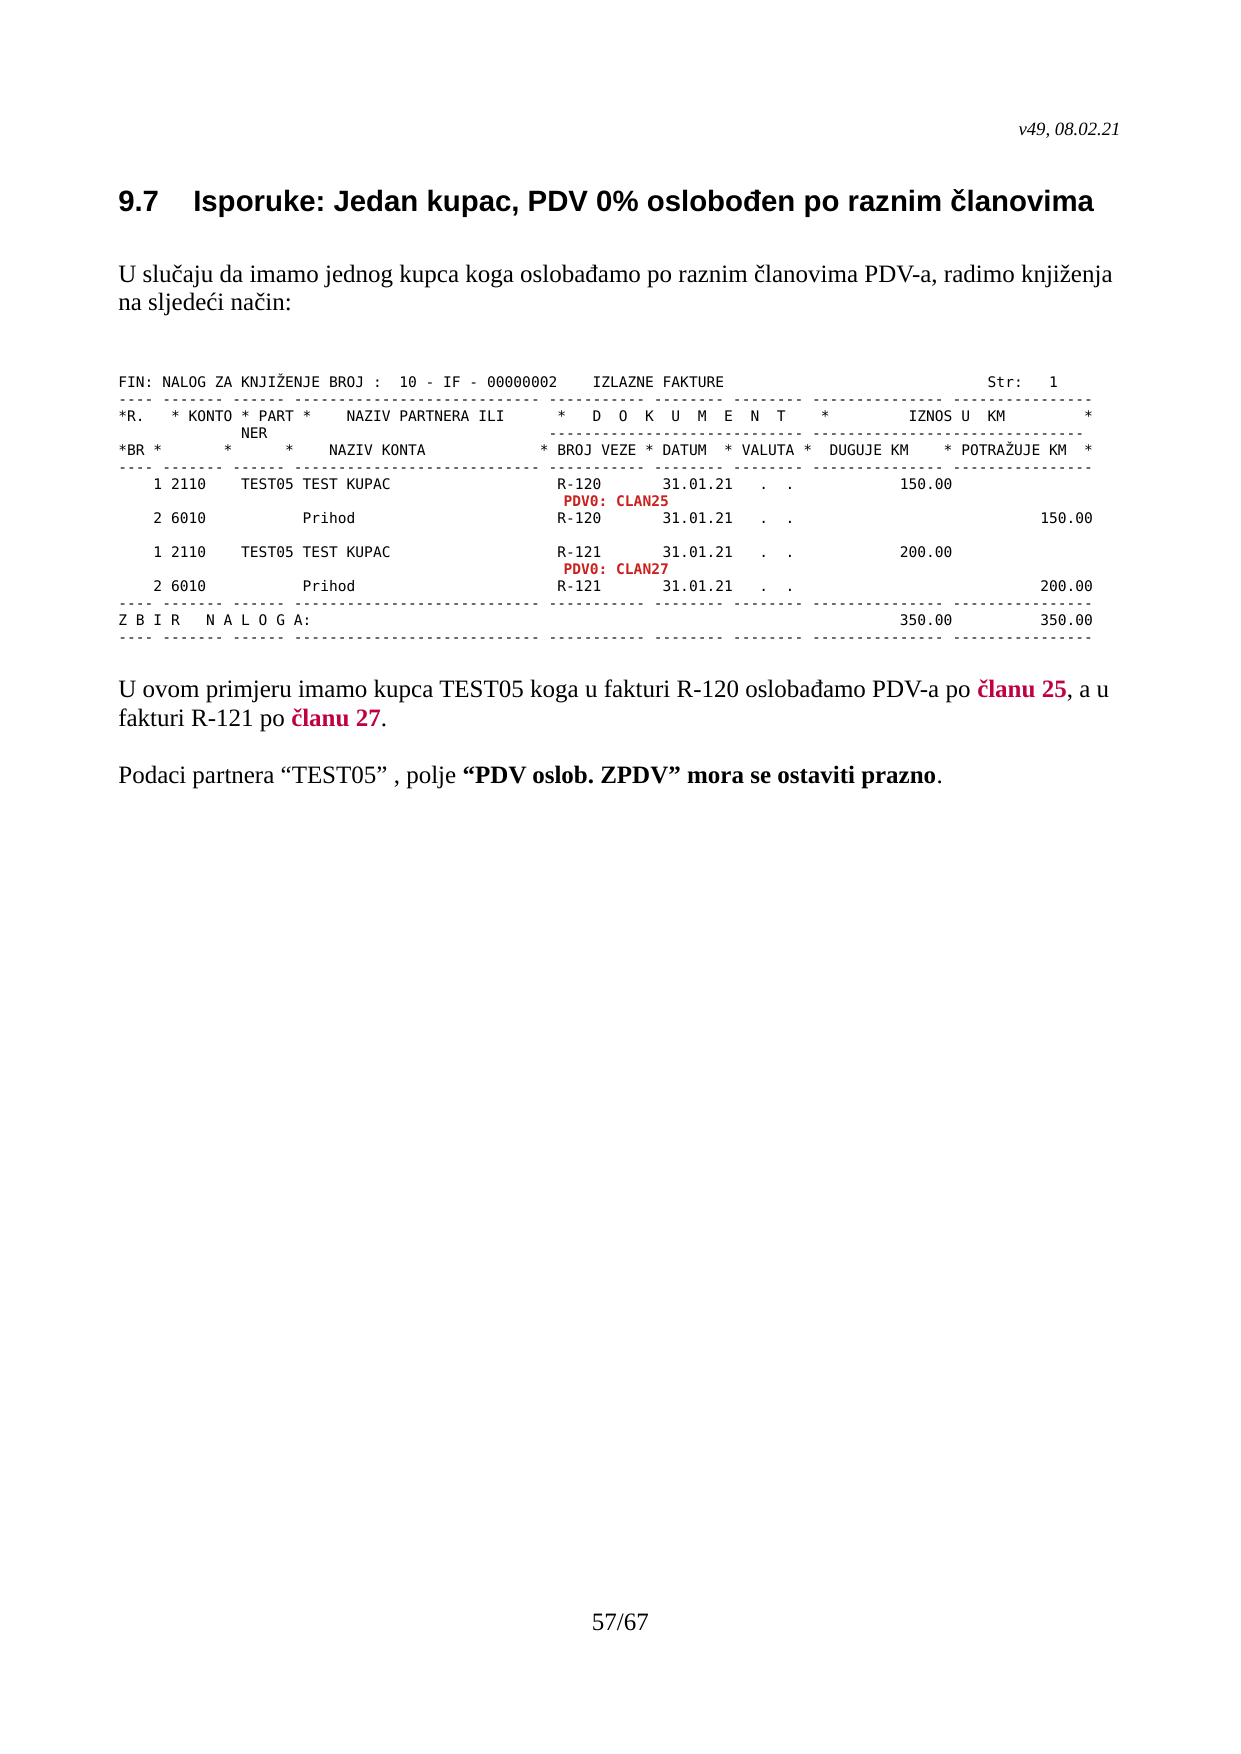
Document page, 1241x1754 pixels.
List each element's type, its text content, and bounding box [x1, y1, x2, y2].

text Z B I R N A L O G A: 350.00 350.00 [118, 611, 1122, 628]
text *R. * KONTO * PART * NAZIV PARTNERA ILI * D O K U M E N T * IZNOS U KM * [118, 408, 1122, 425]
text *BR * * * NAZIV KONTA * BROJ VEZE * DATUM * VALUTA * DUGUJE KM * POTRAŽUJE KM * [118, 442, 1122, 459]
text U slučaju da imamo jednog kupca koga oslobađamo po raznim članovima PDV-a, radimo knjiženja na sljedeći način: [118, 259, 1122, 316]
text 1 2110 TEST05 TEST KUPAC R-120 31.01.21 . . 150.00 [118, 476, 1122, 493]
text 1 2110 TEST05 TEST KUPAC R-121 31.01.21 . . 200.00 [118, 543, 1122, 561]
text NER ----------------------------- ------------------------------- [118, 425, 1122, 442]
text U ovom primjeru imamo kupca TEST05 koga u fakturi R-120 oslobađamo PDV-a po članu 25, a u fakturi R-121 po članu 27. [118, 674, 1122, 732]
text 2 6010 Prihod R-121 31.01.21 . . 200.00 [118, 577, 1122, 594]
text PDV0: CLAN25 [118, 493, 1122, 509]
text ---- ------- ------ ---------------------------- ----------- -------- -------- --------------- ---------------- [118, 391, 1122, 408]
text PDV0: CLAN27 [118, 561, 1122, 577]
text Podaci partnera “TEST05” , polje “PDV oslob. ZPDV” mora se ostaviti prazno. [118, 760, 1122, 789]
text ---- ------- ------ ---------------------------- ----------- -------- -------- --------------- ---------------- [118, 594, 1122, 611]
text ---- ------- ------ ---------------------------- ----------- -------- -------- --------------- ---------------- [118, 459, 1122, 476]
text 2 6010 Prihod R-120 31.01.21 . . 150.00 [118, 509, 1122, 527]
text FIN: NALOG ZA KNJIŽENJE BROJ : 10 - IF - 00000002 IZLAZNE FAKTURE Str: 1 [118, 374, 1122, 391]
text ---- ------- ------ ---------------------------- ----------- -------- -------- --------------- ---------------- [118, 628, 1122, 645]
subtitle Isporuke: Jedan kupac, PDV 0% oslobođen po raznim članovima [118, 184, 1122, 217]
